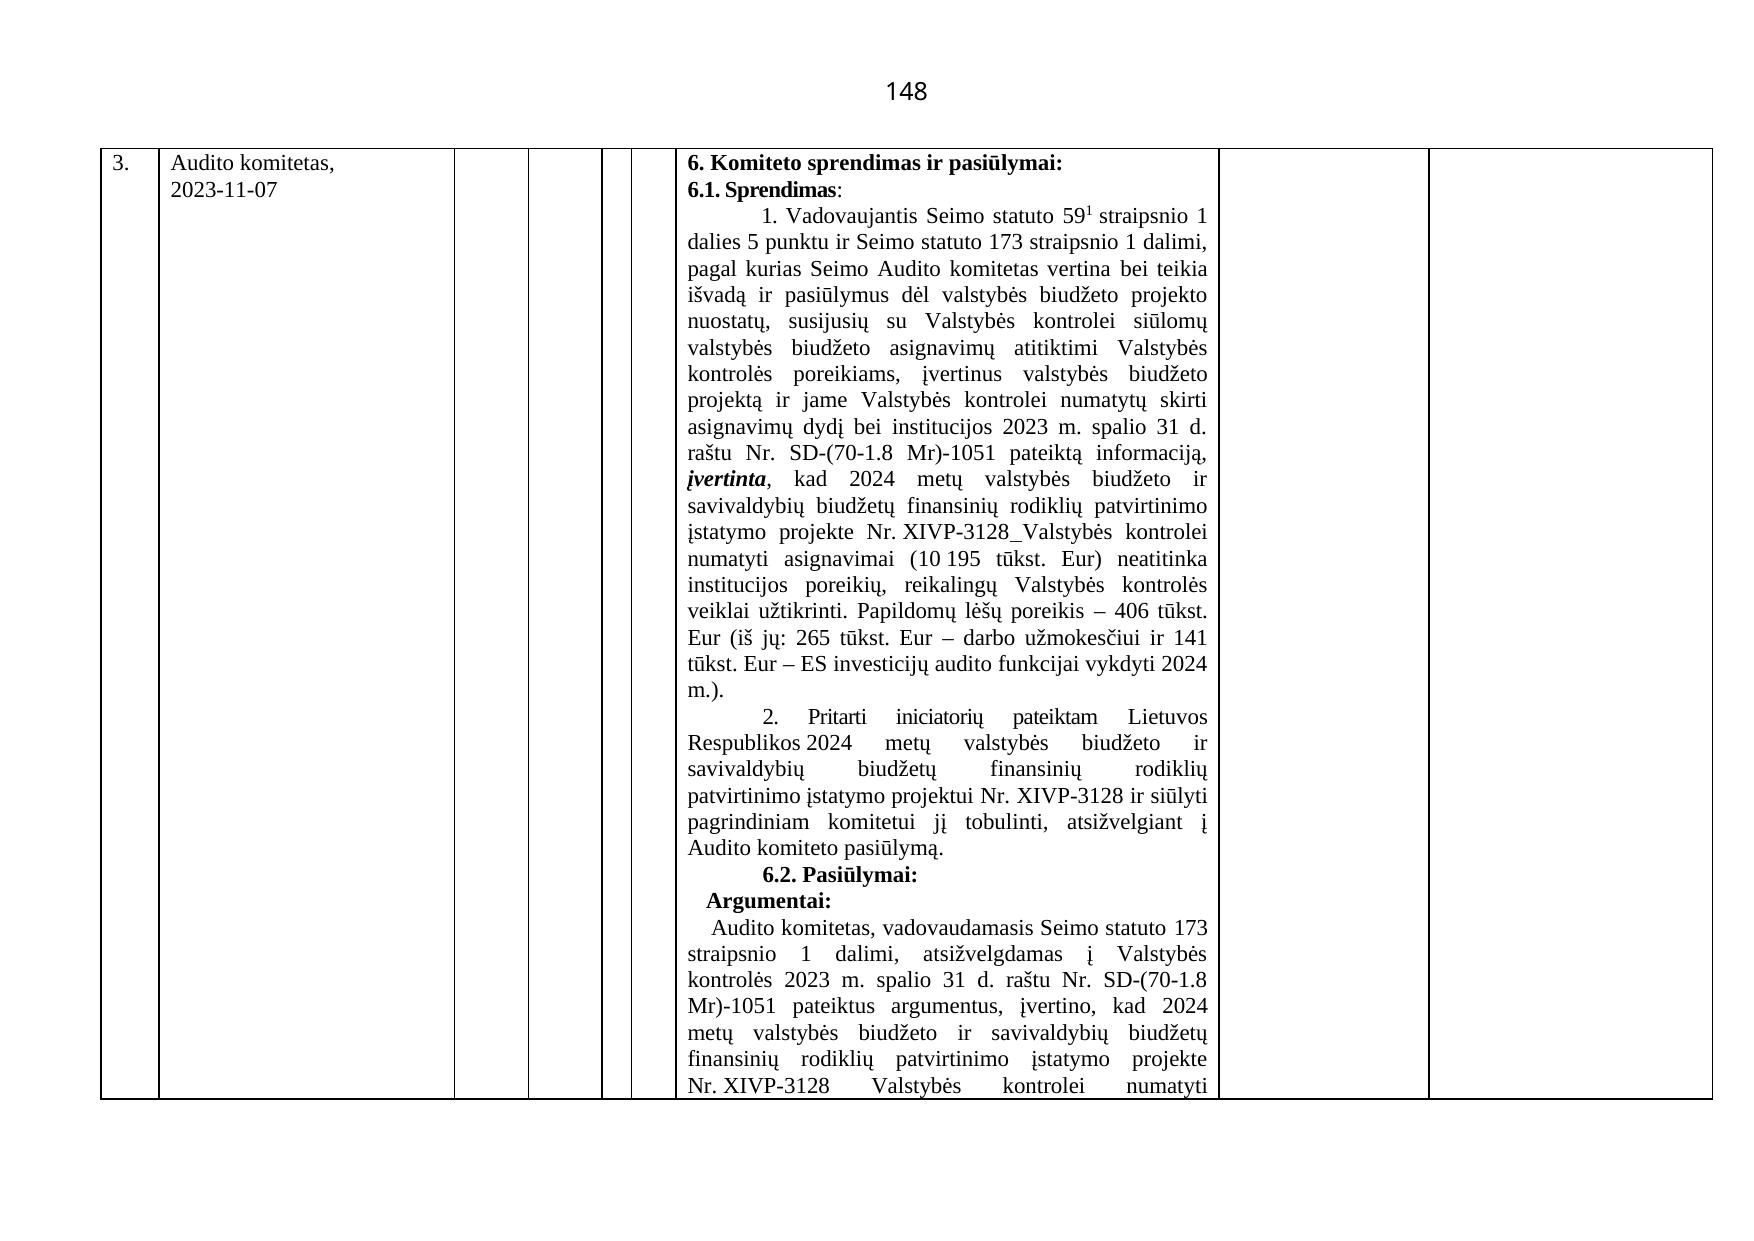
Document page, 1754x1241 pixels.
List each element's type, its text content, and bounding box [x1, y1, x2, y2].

table_cell Audito komitetas, 2023-11-07 [160, 149, 454, 1098]
table_cell 3. [102, 149, 158, 1098]
table_cell [529, 149, 601, 1098]
table_cell [632, 149, 675, 1098]
table_cell [603, 149, 631, 1098]
table_cell [1220, 149, 1428, 1098]
table_cell [1430, 149, 1712, 1098]
table_cell 6. Komiteto sprendimas ir pasiūlymai: 6.1. Sprendimas: 1. Vadovaujantis Seimo statuto 591 straipsnio 1 dalies 5 punktu ir Seimo statuto 173 straipsnio 1 dalimi, pagal kurias Seimo Audito komitetas vertina bei teikia išvadą ir pasiūlymus dėl valstybės biudžeto projekto nuostatų, susijusių su Valstybės kontrolei siūlomų valstybės biudžeto asignavimų atitiktimi Valstybės kontrolės poreikiams, įvertinus valstybės biudžeto projektą ir jame Valstybės kontrolei numatytų skirti asignavimų dydį bei institucijos 2023 m. spalio 31 d. raštu Nr. SD-(70-1.8 Mr)-1051 pateiktą informaciją, įvertinta, kad 2024 metų valstybės biudžeto ir savivaldybių biudžetų finansinių rodiklių patvirtinimo įstatymo projekte Nr. XIVP-3128 Valstybės kontrolei numatyti asignavimai (10 195 tūkst. Eur) neatitinka institucijos poreikių, reikalingų Valstybės kontrolės veiklai užtikrinti. Papildomų lėšų poreikis – 406 tūkst. Eur (iš jų: 265 tūkst. Eur – darbo užmokesčiui ir 141 tūkst. Eur – ES investicijų audito funkcijai vykdyti 2024 m.). 2. Pritarti iniciatorių pateiktam Lietuvos Respublikos 2024 metų valstybės biudžeto ir savivaldybių biudžetų finansinių rodiklių patvirtinimo įstatymo projektui Nr. XIVP-3128 ir siūlyti pagrindiniam komitetui jį tobulinti, atsižvelgiant į Audito komiteto pasiūlymą. 6.2. Pasiūlymai: Argumentai: Audito komitetas, vadovaudamasis Seimo statuto 173 straipsnio 1 dalimi, atsižvelgdamas į Valstybės kontrolės 2023 m. spalio 31 d. raštu Nr. SD-(70-1.8 Mr)-1051 pateiktus argumentus, įvertino, kad 2024 metų valstybės biudžeto ir savivaldybių biudžetų finansinių rodiklių patvirtinimo įstatymo projekte Nr. XIVP-3128 Valstybės kontrolei numatyti [677, 149, 1218, 1098]
table_cell [455, 149, 528, 1098]
